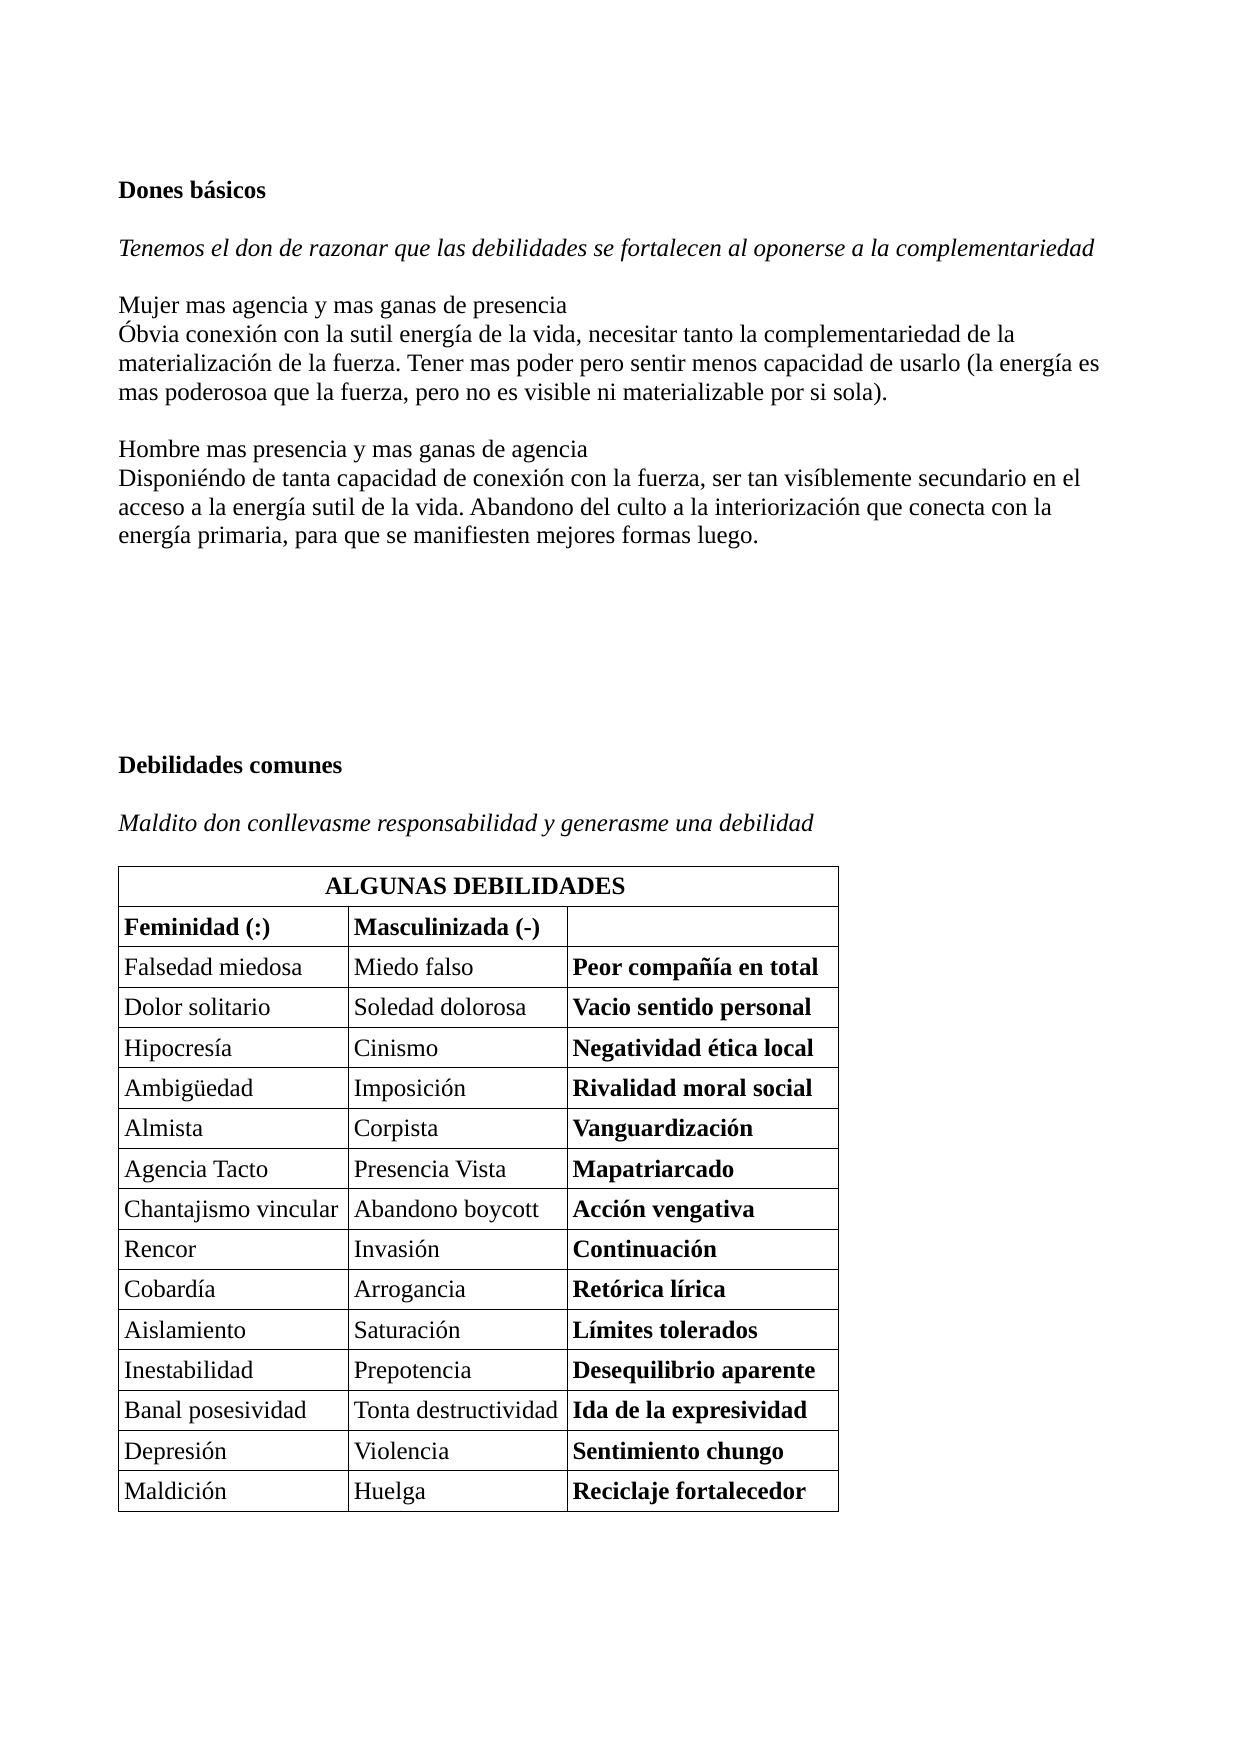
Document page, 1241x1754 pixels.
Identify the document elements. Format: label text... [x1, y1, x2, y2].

table_cell Acción vengativa [568, 1189, 838, 1228]
table_cell Huelga [349, 1471, 567, 1511]
table_cell Desequilibrio aparente [568, 1350, 838, 1390]
table_cell Miedo falso [349, 947, 567, 987]
table_cell Banal posesividad [119, 1391, 348, 1430]
table_cell Reciclaje fortalecedor [568, 1471, 838, 1511]
table_cell Ida de la expresividad [568, 1391, 838, 1430]
table_cell [568, 907, 838, 946]
table_cell Cobardía [119, 1270, 348, 1309]
table_cell Feminidad (:) [119, 907, 348, 946]
table_cell Presencia Vista [349, 1149, 567, 1188]
table_cell Retórica lírica [568, 1270, 838, 1309]
table_cell Falsedad miedosa [119, 947, 348, 987]
text Disponiéndo de tanta capacidad de conexión con la fuerza, ser tan visíblemente secundario en el acceso a la energía sutil de la vida. Abandono del culto a la interiorización que conecta con la energía primaria, para que se manifiesten mejores formas luego. [118, 463, 1122, 549]
table_cell Inestabilidad [119, 1350, 348, 1390]
table_cell Imposición [349, 1068, 567, 1107]
table_cell Mapatriarcado [568, 1149, 838, 1188]
table_cell Aislamiento [119, 1310, 348, 1349]
table_cell Soledad dolorosa [349, 988, 567, 1027]
table_cell Peor compañía en total [568, 947, 838, 987]
text Dones básicos [118, 176, 1122, 204]
table_cell Hipocresía [119, 1028, 348, 1067]
table_cell Vanguardización [568, 1109, 838, 1148]
table_cell Negatividad ética local [568, 1028, 838, 1067]
table_cell Sentimiento chungo [568, 1431, 838, 1470]
table_cell Vacio sentido personal [568, 988, 838, 1027]
table_cell Límites tolerados [568, 1310, 838, 1349]
text Maldito don conllevasme responsabilidad y generasme una debilidad [118, 808, 1122, 837]
table_cell Ambigüedad [119, 1068, 348, 1107]
table_cell Arrogancia [349, 1270, 567, 1309]
text Debilidades comunes [118, 751, 1122, 779]
table_cell Masculinizada (-) [349, 907, 567, 946]
text Hombre mas presencia y mas ganas de agencia [118, 434, 1122, 463]
table_cell Agencia Tacto [119, 1149, 348, 1188]
table_cell Almista [119, 1109, 348, 1148]
table_cell Prepotencia [349, 1350, 567, 1390]
table_cell Corpista [349, 1109, 567, 1148]
table_cell Continuación [568, 1230, 838, 1269]
text Óbvia conexión con la sutil energía de la vida, necesitar tanto la complementariedad de la materialización de la fuerza. Tener mas poder pero sentir menos capacidad de usarlo (la energía es mas poderosoa que la fuerza, pero no es visible ni materializable por si sola). [118, 319, 1122, 406]
table_cell Rencor [119, 1230, 348, 1269]
table_cell Rivalidad moral social [568, 1068, 838, 1107]
text Mujer mas agencia y mas ganas de presencia [118, 291, 1122, 319]
table_cell Depresión [119, 1431, 348, 1470]
table_header ALGUNAS DEBILIDADES [119, 867, 838, 906]
table_cell Violencia [349, 1431, 567, 1470]
table_cell Maldición [119, 1471, 348, 1511]
table_cell Tonta destructividad [349, 1391, 567, 1430]
table_cell Invasión [349, 1230, 567, 1269]
table_cell Chantajismo vincular [119, 1189, 348, 1228]
table_cell Cinismo [349, 1028, 567, 1067]
table_cell Saturación [349, 1310, 567, 1349]
text Tenemos el don de razonar que las debilidades se fortalecen al oponerse a la complementariedad [118, 233, 1122, 262]
table_cell Dolor solitario [119, 988, 348, 1027]
table_cell Abandono boycott [349, 1189, 567, 1228]
